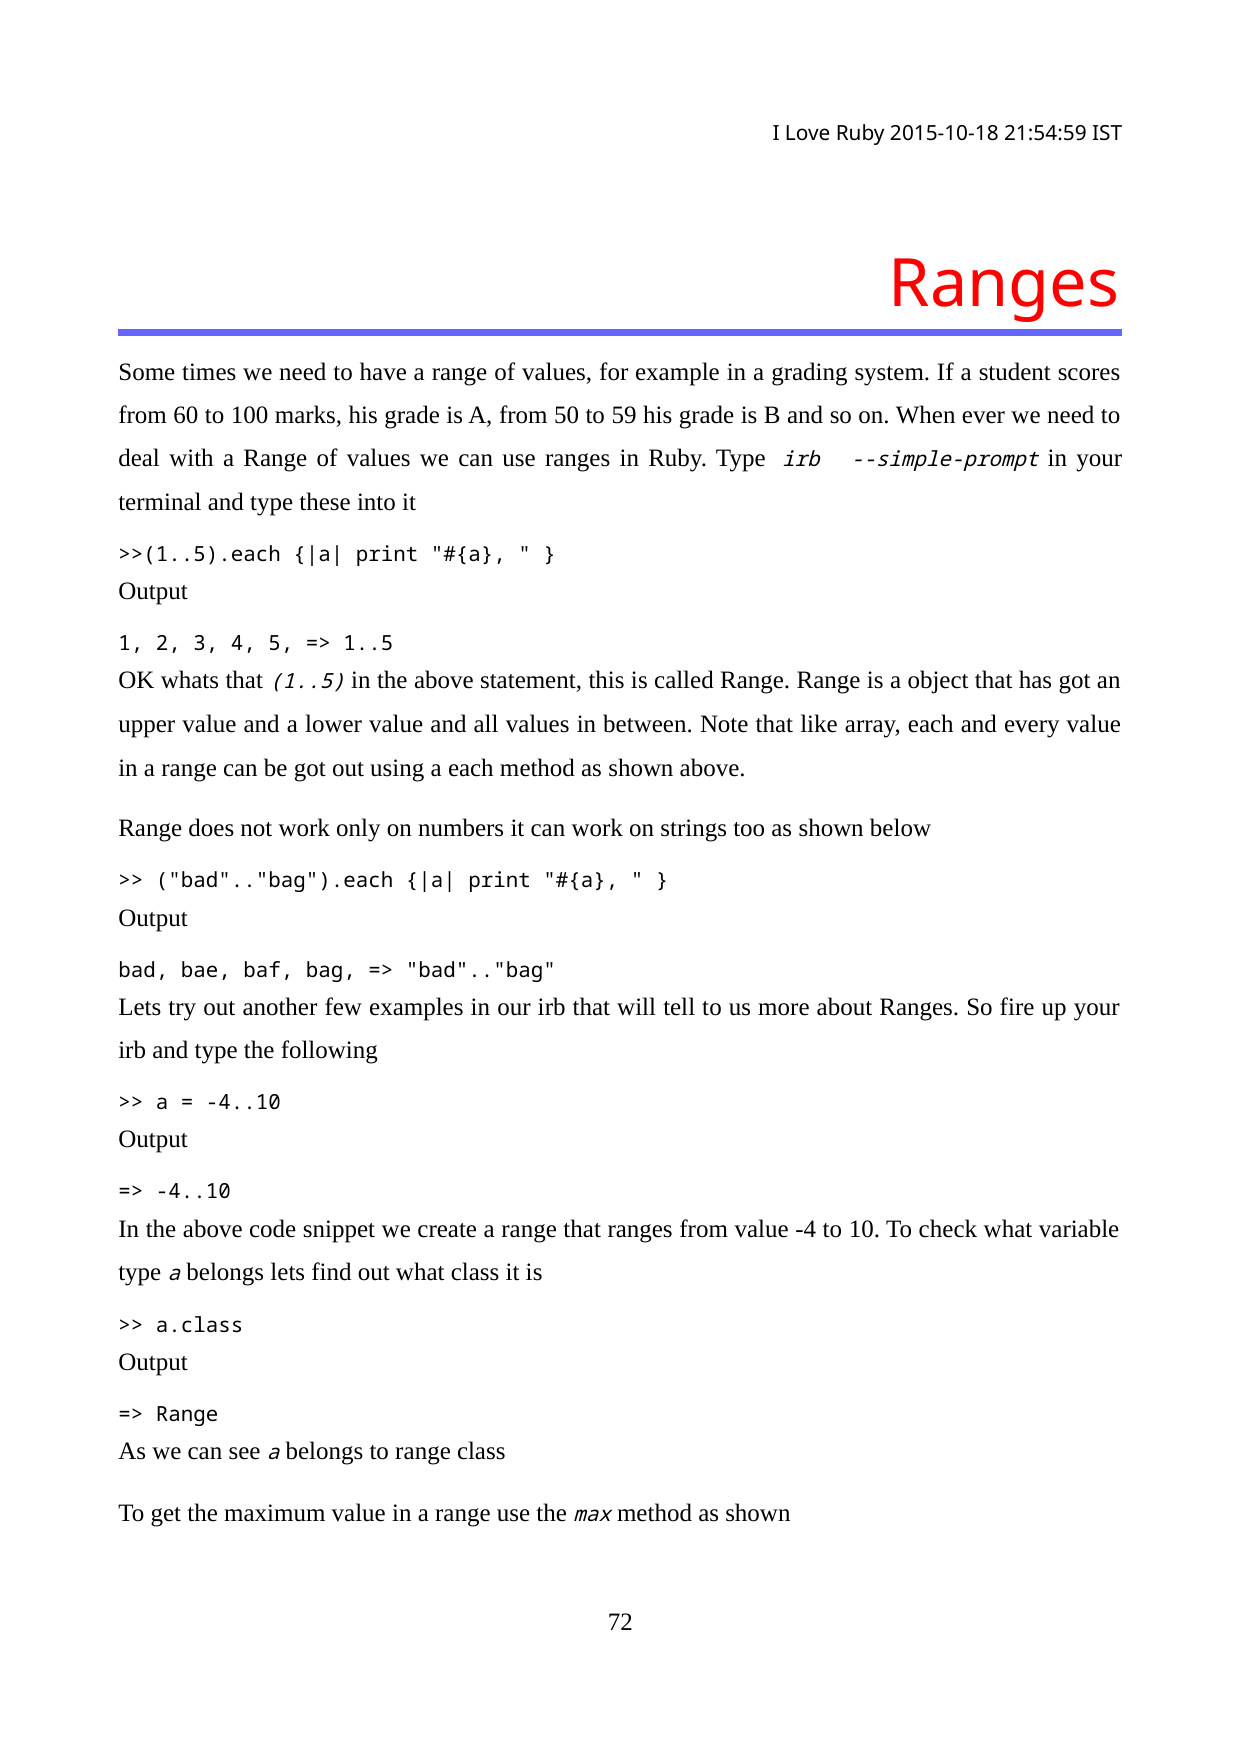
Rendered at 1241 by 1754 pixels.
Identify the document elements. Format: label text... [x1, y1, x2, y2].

text Lets try out another few examples in our irb that will tell to us more about Ranges. So fire up your irb and type the following [118, 992, 1122, 1064]
text => Range [118, 1399, 1122, 1427]
subtitle Ranges [118, 233, 1122, 329]
text >>(1..5).each {|a| print "#{a}, " } [118, 539, 1122, 567]
text >> a = -4..10 [118, 1087, 1122, 1116]
text To get the maximum value in a range use the max method as shown [118, 1498, 1122, 1528]
text Output [118, 576, 1122, 605]
text 1, 2, 3, 4, 5, => 1..5 [118, 628, 1122, 657]
text => -4..10 [118, 1176, 1122, 1205]
text >> a.class [118, 1310, 1122, 1338]
text Output [118, 1124, 1122, 1153]
text bad, bae, baf, bag, => "bad".."bag" [118, 955, 1122, 983]
text As we can see a belongs to range class [118, 1436, 1122, 1466]
text OK whats that (1..5) in the above statement, this is called Range. Range is a object that has got an upper value and a lower value and all values in between. Note that like array, each and every value in a range can be got out using a each method as shown above. [118, 666, 1122, 781]
text In the above code snippet we create a range that ranges from value -4 to 10. To check what variable type a belongs lets find out what class it is [118, 1214, 1122, 1286]
text Some times we need to have a range of values, for example in a grading system. If a student scores from 60 to 100 marks, his grade is A, from 50 to 59 his grade is B and so on. When ever we need to deal with a Range of values we can use ranges in Ruby. Type irb --simple-prompt in your terminal and type these into it [118, 357, 1122, 516]
text Range does not work only on numbers it can work on strings too as shown below [118, 813, 1122, 842]
text >> ("bad".."bag").each {|a| print "#{a}, " } [118, 865, 1122, 894]
text Output [118, 903, 1122, 931]
text Output [118, 1347, 1122, 1376]
